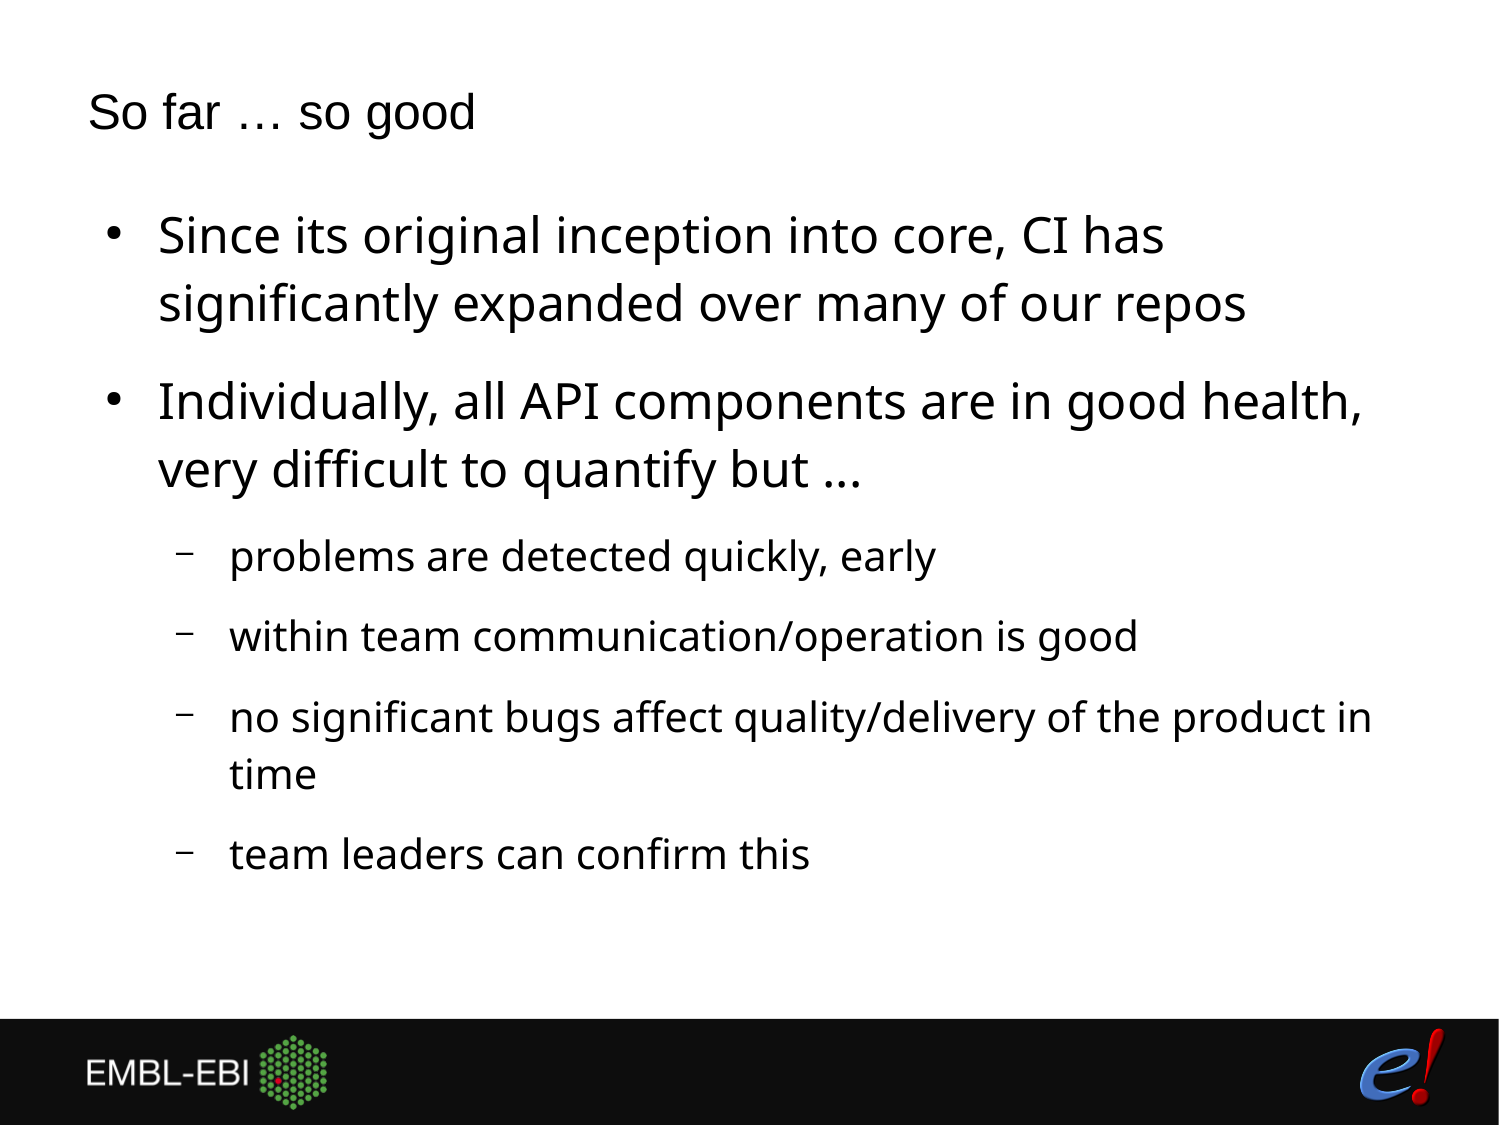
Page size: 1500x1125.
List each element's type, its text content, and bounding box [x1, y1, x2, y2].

picture [1357, 1026, 1448, 1112]
picture [87, 1035, 327, 1110]
title So far … so good [87, 50, 1425, 175]
list Since its original inception into core, CI has significantly expanded over many of our repos Individually, all API components are in good health, very difficult to quantify but ... problems are detected quickly, early within team communication/operation is good no significant bugs affect quality/delivery of the product in time team leaders can confirm this [87, 200, 1425, 914]
